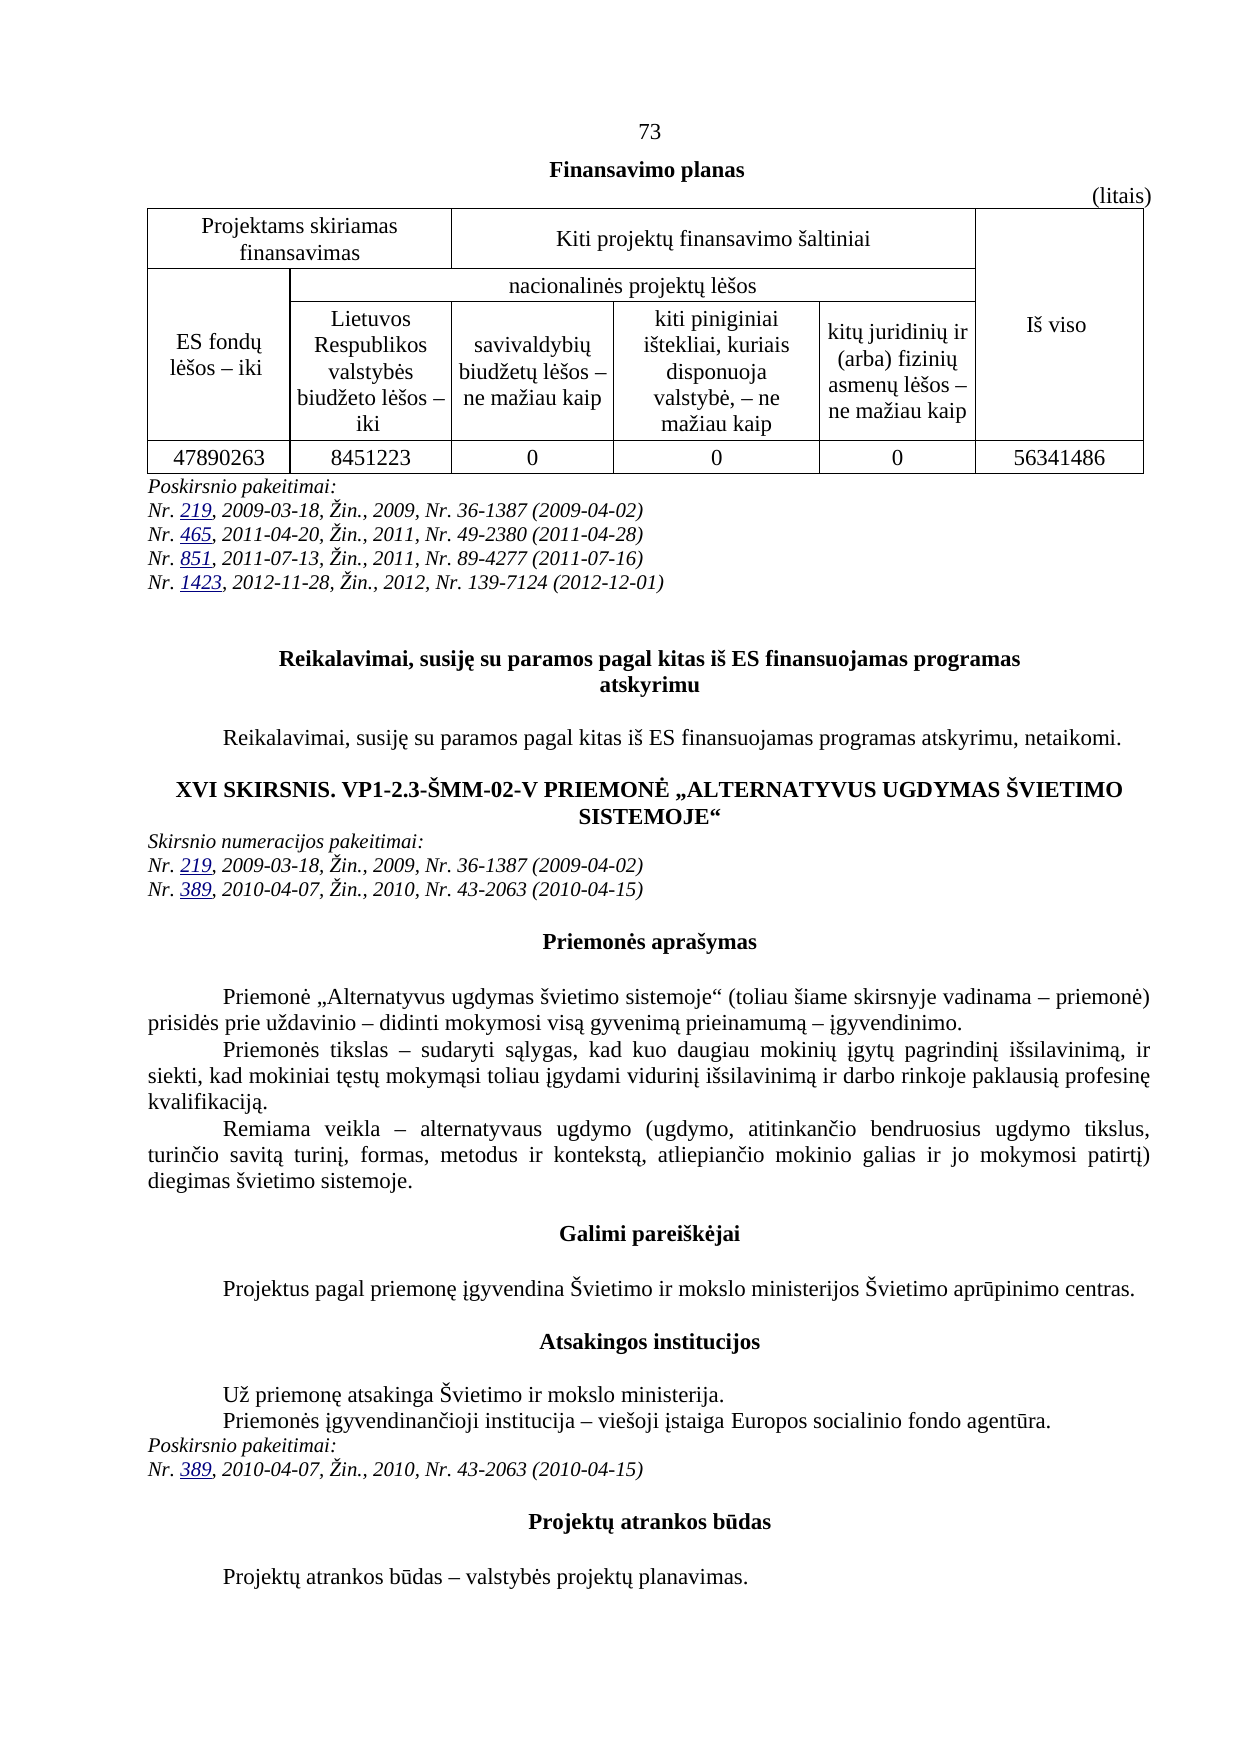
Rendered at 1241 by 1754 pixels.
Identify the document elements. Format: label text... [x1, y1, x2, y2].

text Priemonės aprašymas [148, 928, 1152, 954]
text Nr. 219, 2009-03-18, Žin., 2009, Nr. 36-1387 (2009-04-02) [148, 853, 1152, 877]
table_cell Lietuvos Respublikos valstybės biudžeto lėšos – iki [291, 302, 451, 440]
text (litais) [148, 182, 1152, 208]
table_cell ES fondų lėšos – iki [148, 269, 289, 440]
table_header Iš viso [976, 209, 1143, 440]
table_cell 0 [614, 441, 819, 473]
text Finansavimo planas [148, 156, 1152, 182]
table_cell 0 [452, 441, 613, 473]
text Nr. 219, 2009-03-18, Žin., 2009, Nr. 36-1387 (2009-04-02) [148, 498, 1152, 522]
subtitle XVI SKIRSNIS. VP1-2.3-ŠMM-02-V PRIEMONĖ „ALTERNATYVUS UGDYMAS ŠVIETIMO SISTEMOJE“ [148, 777, 1152, 829]
table_header Kiti projektų finansavimo šaltiniai [452, 209, 975, 268]
text Priemonė „Alternatyvus ugdymas švietimo sistemoje“ (toliau šiame skirsnyje vadinama – priemonė) prisidės prie uždavinio – didinti mokymosi visą gyvenimą prieinamumą – įgyvendinimo. [148, 983, 1152, 1036]
text Reikalavimai, susiję su paramos pagal kitas iš ES finansuojamas programas atskyrimu [148, 645, 1152, 697]
text Nr. 1423, 2012-11-28, Žin., 2012, Nr. 139-7124 (2012-12-01) [148, 570, 1152, 594]
table_cell kiti piniginiai ištekliai, kuriais disponuoja valstybė, – ne mažiau kaip [614, 302, 819, 440]
text Poskirsnio pakeitimai: [148, 1433, 1152, 1457]
table_header Projektams skiriamas finansavimas [148, 209, 451, 268]
text Už priemonę atsakinga Švietimo ir mokslo ministerija. [148, 1381, 1152, 1407]
text Projektus pagal priemonę įgyvendina Švietimo ir mokslo ministerijos Švietimo aprūpinimo centras. [148, 1275, 1152, 1302]
text Nr. 851, 2011-07-13, Žin., 2011, Nr. 89-4277 (2011-07-16) [148, 546, 1152, 570]
text Nr. 465, 2011-04-20, Žin., 2011, Nr. 49-2380 (2011-04-28) [148, 522, 1152, 546]
text Priemonės tikslas – sudaryti sąlygas, kad kuo daugiau mokinių įgytų pagrindinį išsilavinimą, ir siekti, kad mokiniai tęstų mokymąsi toliau įgydami vidurinį išsilavinimą ir darbo rinkoje paklausią profesinę kvalifikaciją. [148, 1036, 1152, 1115]
text Priemonės įgyvendinančioji institucija – viešoji įstaiga Europos socialinio fondo agentūra. [148, 1407, 1152, 1433]
text Poskirsnio pakeitimai: [148, 474, 1152, 498]
text Nr. 389, 2010-04-07, Žin., 2010, Nr. 43-2063 (2010-04-15) [148, 877, 1152, 901]
table_cell 47890263 [148, 441, 289, 473]
table_cell 56341486 [976, 441, 1143, 473]
text Skirsnio numeracijos pakeitimai: [148, 829, 1152, 853]
text Reikalavimai, susiję su paramos pagal kitas iš ES finansuojamas programas atskyrimu, netaikomi. [148, 724, 1152, 750]
table_cell kitų juridinių ir (arba) fizinių asmenų lėšos – ne mažiau kaip [820, 302, 975, 440]
table_cell savivaldybių biudžetų lėšos – ne mažiau kaip [452, 302, 613, 440]
table_cell nacionalinės projektų lėšos [291, 269, 975, 301]
text Projektų atrankos būdas – valstybės projektų planavimas. [185, 1563, 1152, 1589]
text Galimi pareiškėjai [148, 1220, 1152, 1246]
table_cell 8451223 [291, 441, 451, 473]
text Remiama veikla – alternatyvaus ugdymo (ugdymo, atitinkančio bendruosius ugdymo tikslus, turinčio savitą turinį, formas, metodus ir kontekstą, atliepiančio mokinio galias ir jo mokymosi patirtį) diegimas švietimo sistemoje. [148, 1115, 1152, 1194]
text Nr. 389, 2010-04-07, Žin., 2010, Nr. 43-2063 (2010-04-15) [148, 1457, 1152, 1481]
text Projektų atrankos būdas [148, 1508, 1152, 1534]
text Atsakingos institucijos [148, 1328, 1152, 1354]
table_cell 0 [820, 441, 975, 473]
